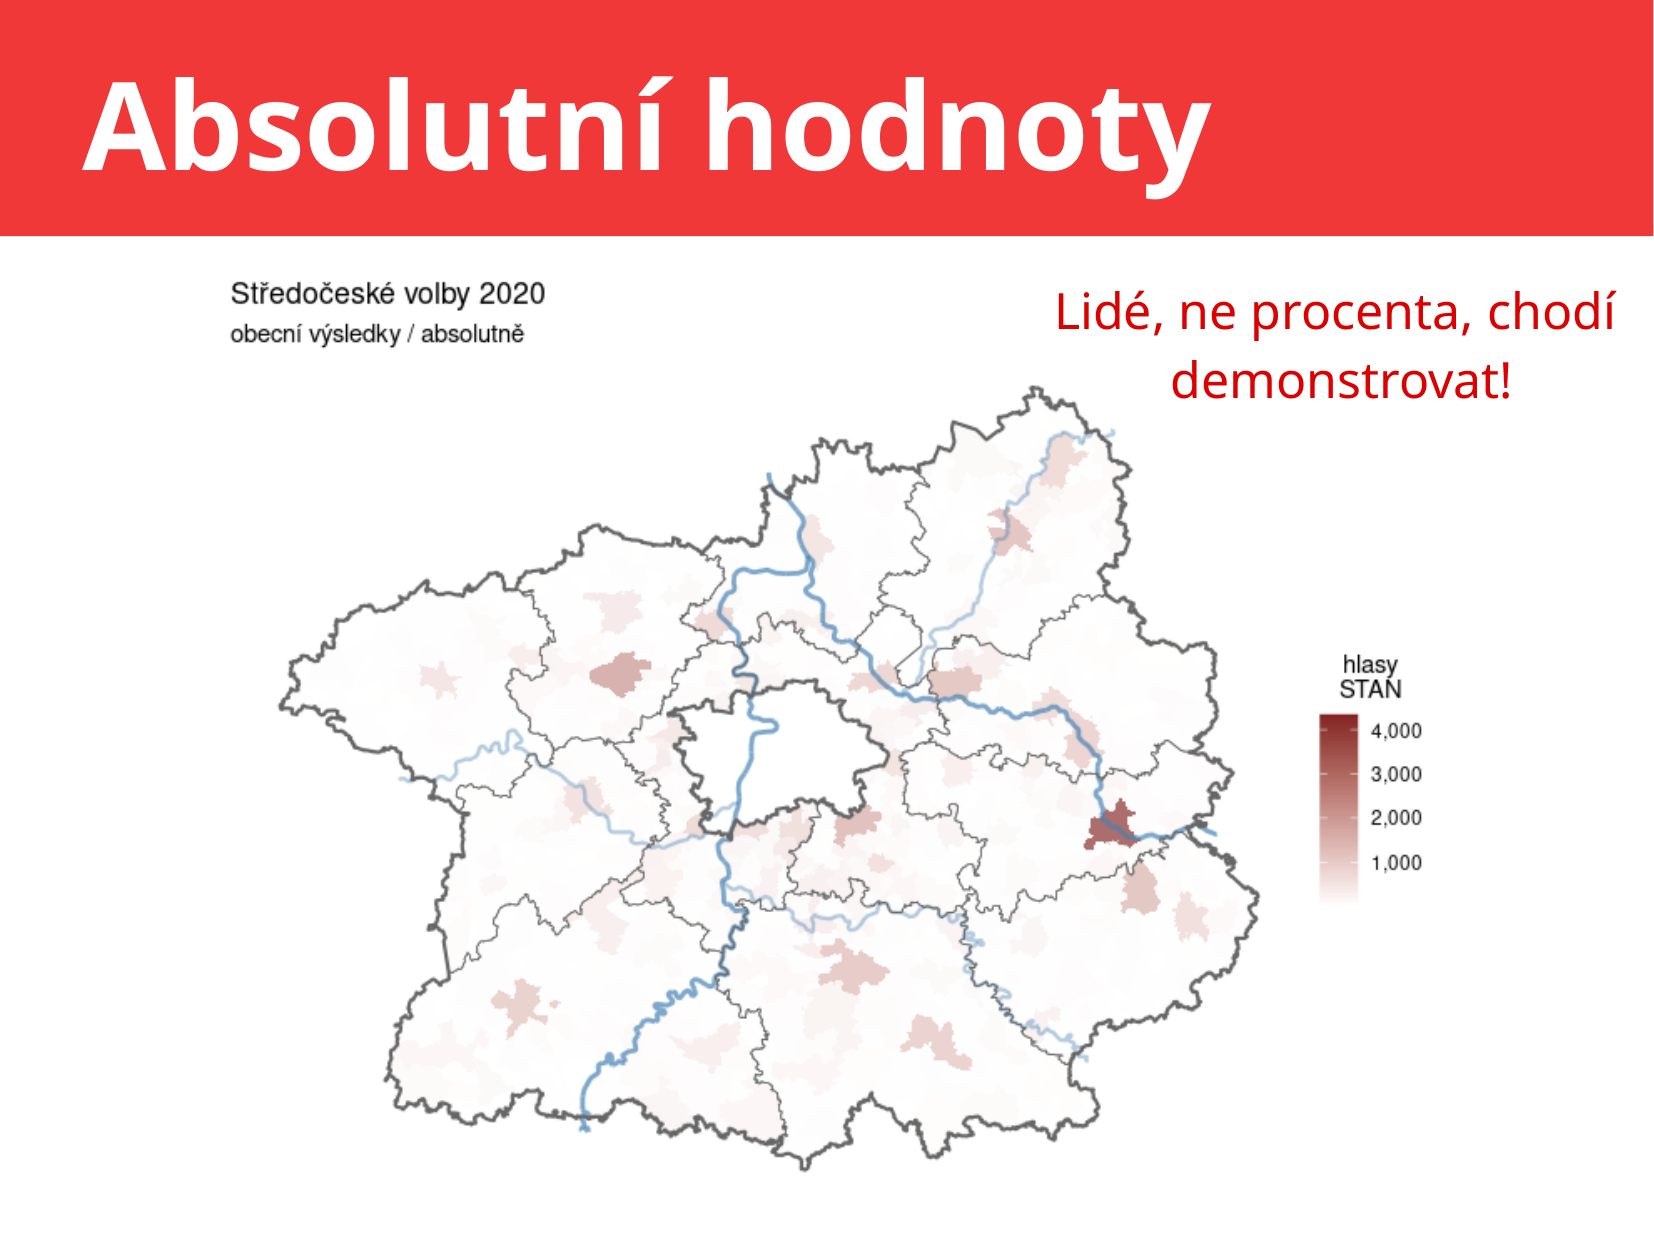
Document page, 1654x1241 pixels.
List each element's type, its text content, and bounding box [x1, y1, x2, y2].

text_box Lidé, ne procenta, chodí demonstrovat! [1039, 268, 1607, 402]
picture [159, 239, 1495, 1241]
title Absolutní hodnoty [82, 19, 1571, 227]
